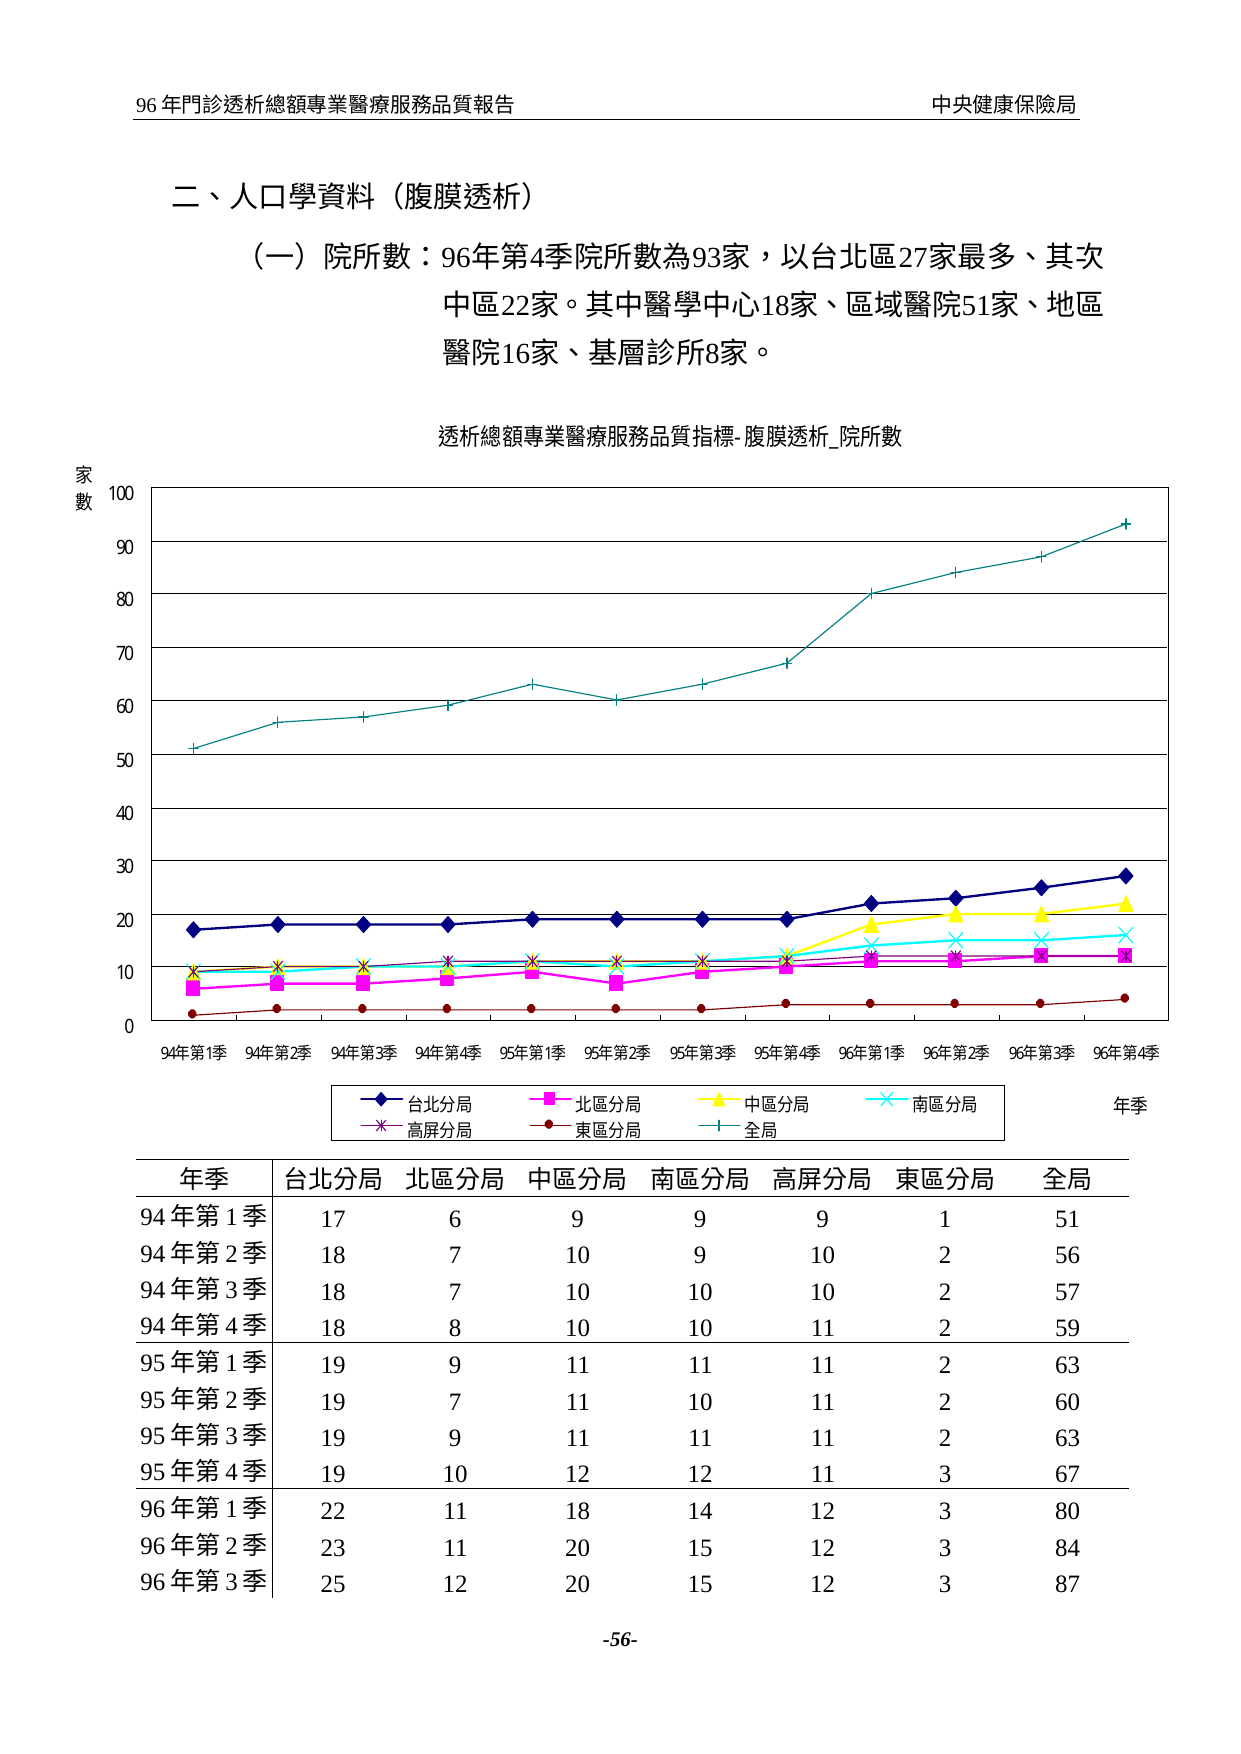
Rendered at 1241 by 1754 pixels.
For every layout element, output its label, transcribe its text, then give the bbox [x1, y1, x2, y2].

table_cell 10 [761, 1269, 884, 1306]
table_cell 67 [1006, 1452, 1129, 1488]
table_cell 87 [1006, 1561, 1129, 1598]
table_cell 11 [761, 1452, 884, 1488]
table_cell 9 [516, 1197, 639, 1233]
table_cell 10 [639, 1379, 761, 1415]
table_cell 2 [884, 1343, 1006, 1379]
table_cell 95年第1季 [136, 1343, 272, 1379]
table_cell 11 [516, 1415, 639, 1452]
table_cell 95年第2季 [136, 1379, 272, 1415]
table_cell 18 [516, 1489, 639, 1525]
table_cell 3 [884, 1561, 1006, 1598]
table_cell 2 [884, 1233, 1006, 1269]
table_cell 19 [273, 1379, 394, 1415]
table_cell 9 [394, 1415, 516, 1452]
table_cell 15 [639, 1561, 761, 1598]
table_cell 59 [1006, 1306, 1129, 1342]
table_cell 23 [273, 1525, 394, 1561]
table_header 年季 [136, 1160, 272, 1196]
table_cell 1 [884, 1197, 1006, 1233]
table_cell 9 [761, 1197, 884, 1233]
table_cell 17 [273, 1197, 394, 1233]
table_header 南區分局 [639, 1160, 761, 1196]
table_cell 25 [273, 1561, 394, 1598]
table_cell 6 [394, 1197, 516, 1233]
table_cell 8 [394, 1306, 516, 1342]
table_cell 11 [761, 1379, 884, 1415]
table_cell 12 [639, 1452, 761, 1488]
table_cell 2 [884, 1415, 1006, 1452]
table_cell 20 [516, 1525, 639, 1561]
table_cell 11 [761, 1343, 884, 1379]
table_cell 12 [761, 1561, 884, 1598]
table_cell 60 [1006, 1379, 1129, 1415]
table_cell 22 [273, 1489, 394, 1525]
table_cell 9 [639, 1197, 761, 1233]
table_cell 84 [1006, 1525, 1129, 1561]
table_cell 11 [639, 1343, 761, 1379]
table_cell 95年第4季 [136, 1452, 272, 1488]
table_cell 11 [394, 1489, 516, 1525]
table_cell 18 [273, 1269, 394, 1306]
table_cell 18 [273, 1306, 394, 1342]
table_cell 94年第1季 [136, 1197, 272, 1233]
table_cell 96年第3季 [136, 1561, 272, 1598]
table_cell 7 [394, 1379, 516, 1415]
table_cell 11 [516, 1343, 639, 1379]
table_cell 11 [516, 1379, 639, 1415]
table_cell 2 [884, 1306, 1006, 1342]
table_cell 11 [761, 1306, 884, 1342]
table_cell 7 [394, 1233, 516, 1269]
table_cell 12 [516, 1452, 639, 1488]
table_cell 57 [1006, 1269, 1129, 1306]
table_header 高屏分局 [761, 1160, 884, 1196]
table_cell 19 [273, 1343, 394, 1379]
table_cell 51 [1006, 1197, 1129, 1233]
table_cell 63 [1006, 1415, 1129, 1452]
table_cell 56 [1006, 1233, 1129, 1269]
table_cell 10 [394, 1452, 516, 1488]
table_cell 10 [516, 1269, 639, 1306]
table_cell 95年第3季 [136, 1415, 272, 1452]
table_cell 94年第3季 [136, 1269, 272, 1306]
table_cell 10 [516, 1233, 639, 1269]
list 人口學資料（腹膜透析） [171, 169, 1104, 217]
table_cell 80 [1006, 1489, 1129, 1525]
table_header 東區分局 [884, 1160, 1006, 1196]
table_cell 94年第2季 [136, 1233, 272, 1269]
table_cell 11 [639, 1415, 761, 1452]
table_cell 18 [273, 1233, 394, 1269]
table_cell 3 [884, 1452, 1006, 1488]
table_cell 3 [884, 1489, 1006, 1525]
table_cell 2 [884, 1379, 1006, 1415]
table_cell 15 [639, 1525, 761, 1561]
table_cell 20 [516, 1561, 639, 1598]
table_cell 11 [394, 1525, 516, 1561]
table_cell 96年第1季 [136, 1489, 272, 1525]
table_cell 12 [394, 1561, 516, 1598]
table_cell 96年第2季 [136, 1525, 272, 1561]
table_cell 10 [516, 1306, 639, 1342]
table_cell 3 [884, 1525, 1006, 1561]
table_header 北區分局 [394, 1160, 516, 1196]
table_cell 10 [761, 1233, 884, 1269]
table_cell 19 [273, 1452, 394, 1488]
table_cell 94年第4季 [136, 1306, 272, 1342]
table_cell 9 [639, 1233, 761, 1269]
table_cell 10 [639, 1269, 761, 1306]
table_header 全局 [1006, 1160, 1129, 1196]
table_cell 12 [761, 1525, 884, 1561]
table_cell 12 [761, 1489, 884, 1525]
table_header 台北分局 [273, 1160, 394, 1196]
table_cell 7 [394, 1269, 516, 1306]
table_cell 11 [761, 1415, 884, 1452]
table_header 中區分局 [516, 1160, 639, 1196]
table_cell 2 [884, 1269, 1006, 1306]
list 院所數：96年第4季院所數為93家，以台北區27家最多、其次中區22家。其中醫學中心18家、區域醫院51家、地區醫院16家、基層診所8家。 [236, 229, 1104, 373]
table_cell 9 [394, 1343, 516, 1379]
table_cell 63 [1006, 1343, 1129, 1379]
table_cell 14 [639, 1489, 761, 1525]
table_cell 10 [639, 1306, 761, 1342]
table_cell 19 [273, 1415, 394, 1452]
